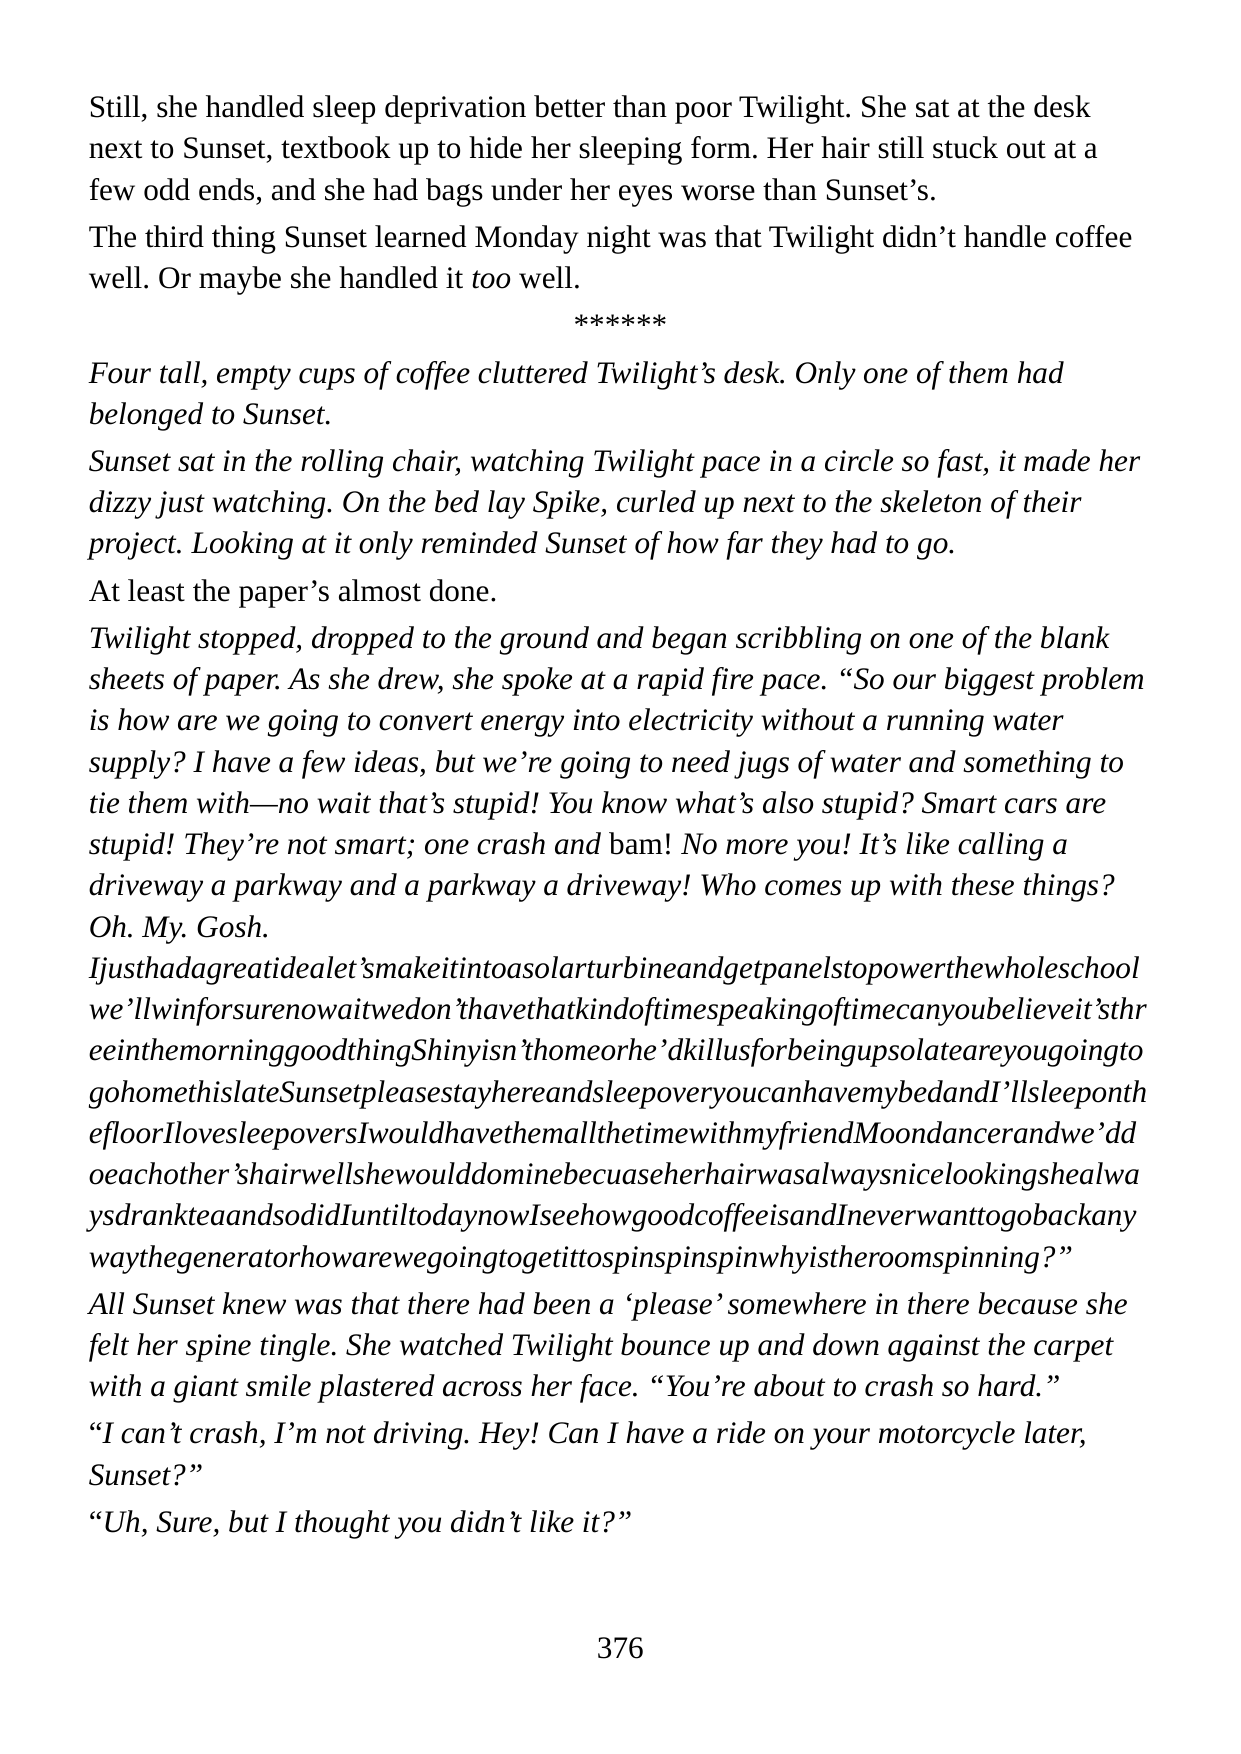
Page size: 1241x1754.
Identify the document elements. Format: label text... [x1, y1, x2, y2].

text Sunset sat in the rolling chair, watching Twilight pace in a circle so fast, it made her dizzy just watching. On the bed lay Spike, curled up next to the skeleton of their project. Looking at it only reminded Sunset of how far they had to go. [88, 442, 1152, 561]
text Four tall, empty cups of coffee cluttered Twilight’s desk. Only one of them had belonged to Sunset. [88, 354, 1152, 431]
text Twilight stopped, dropped to the ground and began scribbling on one of the blank sheets of paper. As she drew, she spoke at a rapid fire pace. “So our biggest problem is how are we going to convert energy into electricity without a running water supply? I have a few ideas, but we’re going to need jugs of water and something to tie them with—no wait that’s stupid! You know what’s also stupid? Smart cars are stupid! They’re not smart; one crash and bam! No more you! It’s like calling a driveway a parkway and a parkway a driveway! Who comes up with these things? Oh. My. Gosh. Ijusthadagreatidealet’smakeitintoasolarturbineandgetpanelstopowerthewholeschoolwe’llwinforsurenowaitwedon’thavethatkindoftimespeakingoftimecanyoubelieveit’sthreeinthemorninggoodthingShinyisn’thomeorhe’dkillusforbeingupsolateareyougoingtogohomethislateSunsetpleasestayhereandsleepoveryoucanhavemybedandI’llsleeponthefloorIlovesleepoversIwouldhavethemallthetimewithmyfriendMoondancerandwe’ddoeachother’shairwellshewoulddominebecuaseherhairwasalwaysnicelookingshealwaysdrankteaandsodidIuntiltodaynowIseehowgoodcoffeeisandIneverwanttogobackanywaythegeneratorhowarewegoingtogetittospinspinspinwhyistheroomspinning?” [88, 619, 1152, 1274]
text All Sunset knew was that there had been a ‘please’ somewhere in there because she felt her spine tingle. She watched Twilight bounce up and down against the carpet with a giant smile plastered across her face. “You’re about to crash so hard.” [88, 1285, 1152, 1403]
text “Uh, Sure, but I thought you didn’t like it?” [88, 1503, 1152, 1539]
text At least the paper’s almost done. [88, 572, 1152, 608]
text Still, she handled sleep deprivation better than poor Twilight. She sat at the desk next to Sunset, textbook up to hide her sleeping form. Her hair still stuck out at a few odd ends, and she had bags under her eyes worse than Sunset’s. [88, 88, 1152, 207]
text ****** [88, 307, 1152, 343]
text “I can’t crash, I’m not driving. Hey! Can I have a ride on your motorcycle later, Sunset?” [88, 1415, 1152, 1492]
text The third thing Sunset learned Monday night was that Twilight didn’t handle coffee well. Or maybe she handled it too well. [88, 218, 1152, 295]
